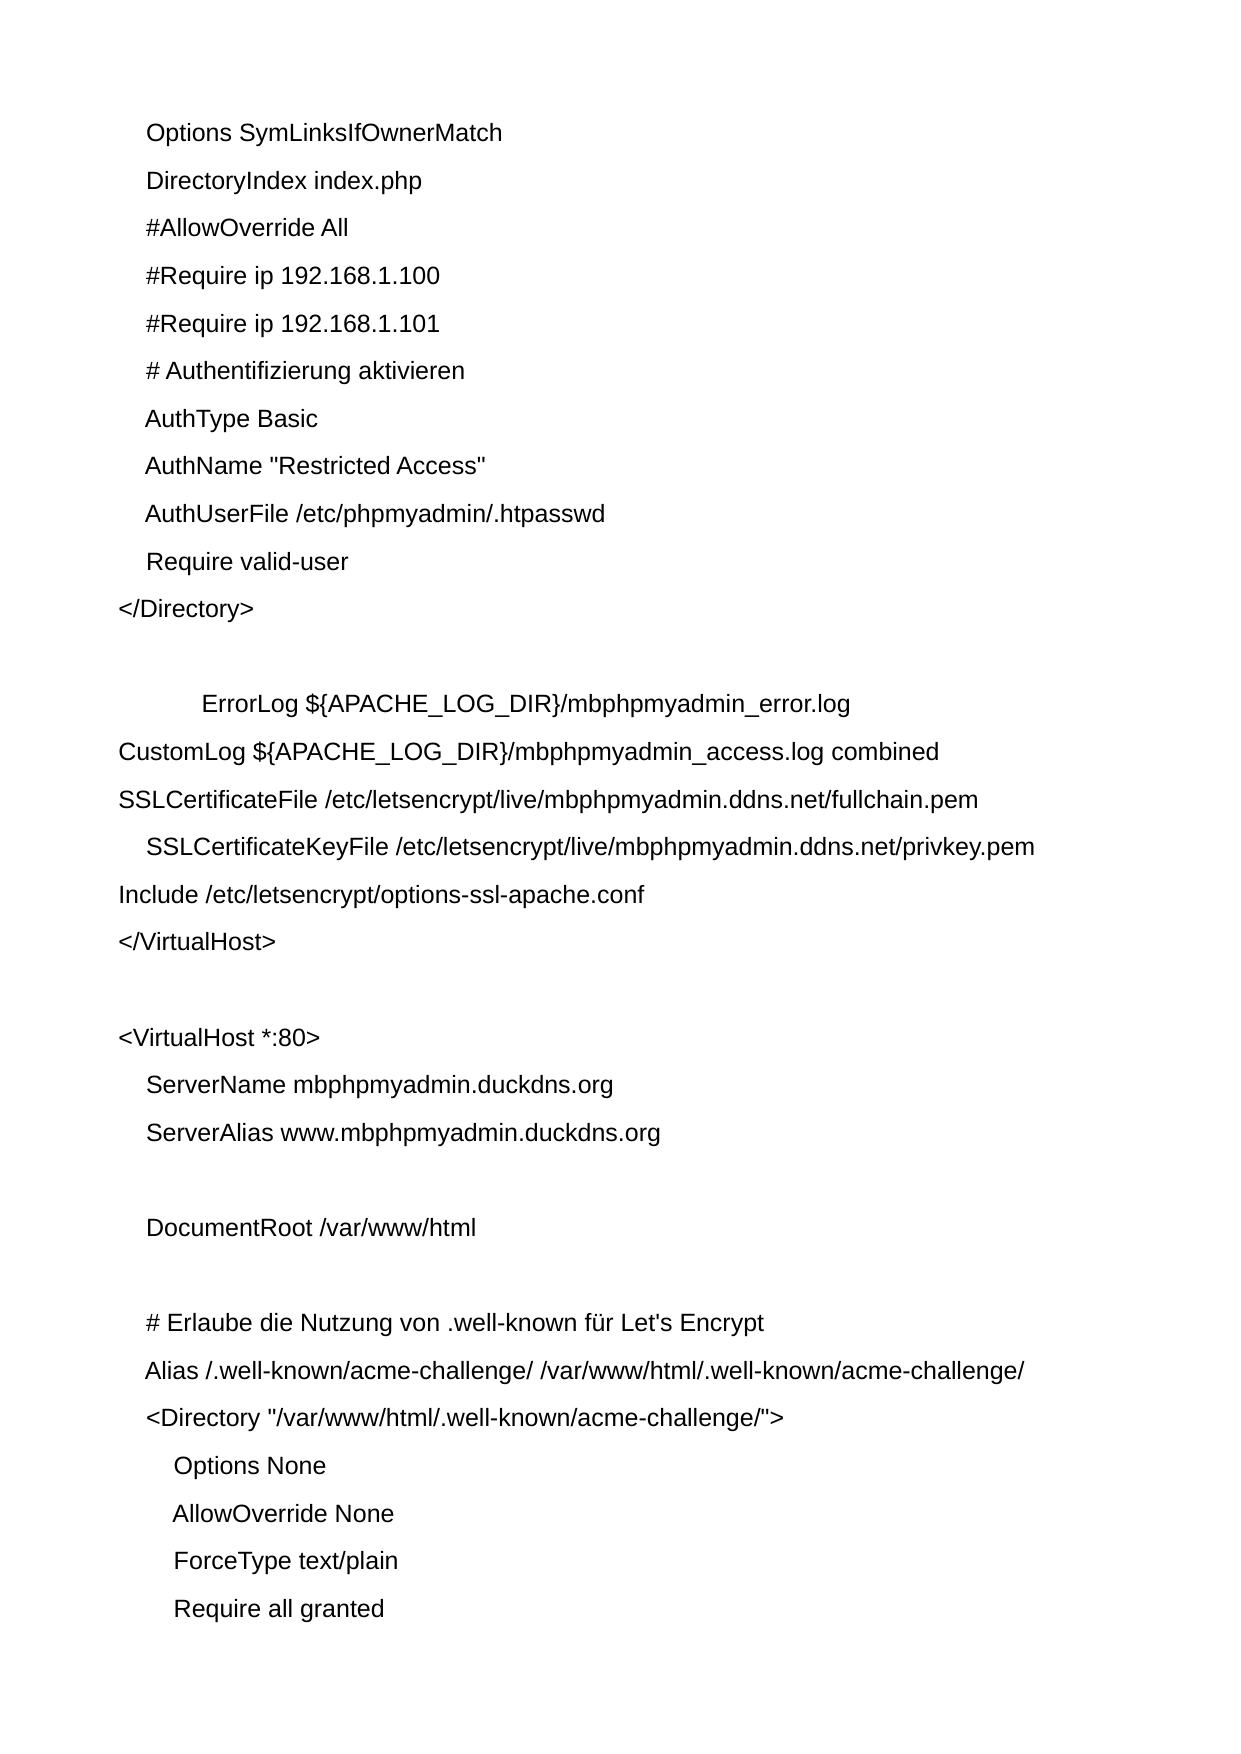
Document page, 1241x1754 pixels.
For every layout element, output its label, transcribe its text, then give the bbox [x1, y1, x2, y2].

text </VirtualHost> [118, 927, 1122, 956]
text <Directory "/var/www/html/.well-known/acme-challenge/"> [118, 1403, 1122, 1432]
text # Authentifizierung aktivieren [118, 356, 1122, 385]
text CustomLog ${APACHE_LOG_DIR}/mbphpmyadmin_access.log combined [118, 737, 1122, 766]
text ErrorLog ${APACHE_LOG_DIR}/mbphpmyadmin_error.log [118, 689, 1122, 718]
text Options None [118, 1451, 1122, 1480]
text #AllowOverride All [118, 213, 1122, 242]
text Alias /.well-known/acme-challenge/ /var/www/html/.well-known/acme-challenge/ [118, 1356, 1122, 1384]
text ForceType text/plain [118, 1546, 1122, 1575]
text Include /etc/letsencrypt/options-ssl-apache.conf [118, 880, 1122, 908]
text #Require ip 192.168.1.101 [118, 308, 1122, 337]
text Require valid-user [118, 547, 1122, 575]
text </Directory> [118, 594, 1122, 623]
text ServerAlias www.mbphpmyadmin.duckdns.org [118, 1118, 1122, 1147]
text AuthType Basic [118, 404, 1122, 432]
text Options SymLinksIfOwnerMatch [118, 118, 1122, 147]
text AllowOverride None [118, 1499, 1122, 1527]
text #Require ip 192.168.1.100 [118, 261, 1122, 290]
text SSLCertificateKeyFile /etc/letsencrypt/live/mbphpmyadmin.ddns.net/privkey.pem [118, 832, 1122, 861]
text # Erlaube die Nutzung von .well-known für Let's Encrypt [118, 1308, 1122, 1337]
text DirectoryIndex index.php [118, 166, 1122, 194]
text AuthUserFile /etc/phpmyadmin/.htpasswd [118, 499, 1122, 528]
text <VirtualHost *:80> [118, 1023, 1122, 1051]
text DocumentRoot /var/www/html [118, 1213, 1122, 1242]
text ServerName mbphpmyadmin.duckdns.org [118, 1070, 1122, 1099]
text AuthName "Restricted Access" [118, 451, 1122, 480]
text SSLCertificateFile /etc/letsencrypt/live/mbphpmyadmin.ddns.net/fullchain.pem [118, 784, 1122, 813]
text Require all granted [118, 1594, 1122, 1623]
